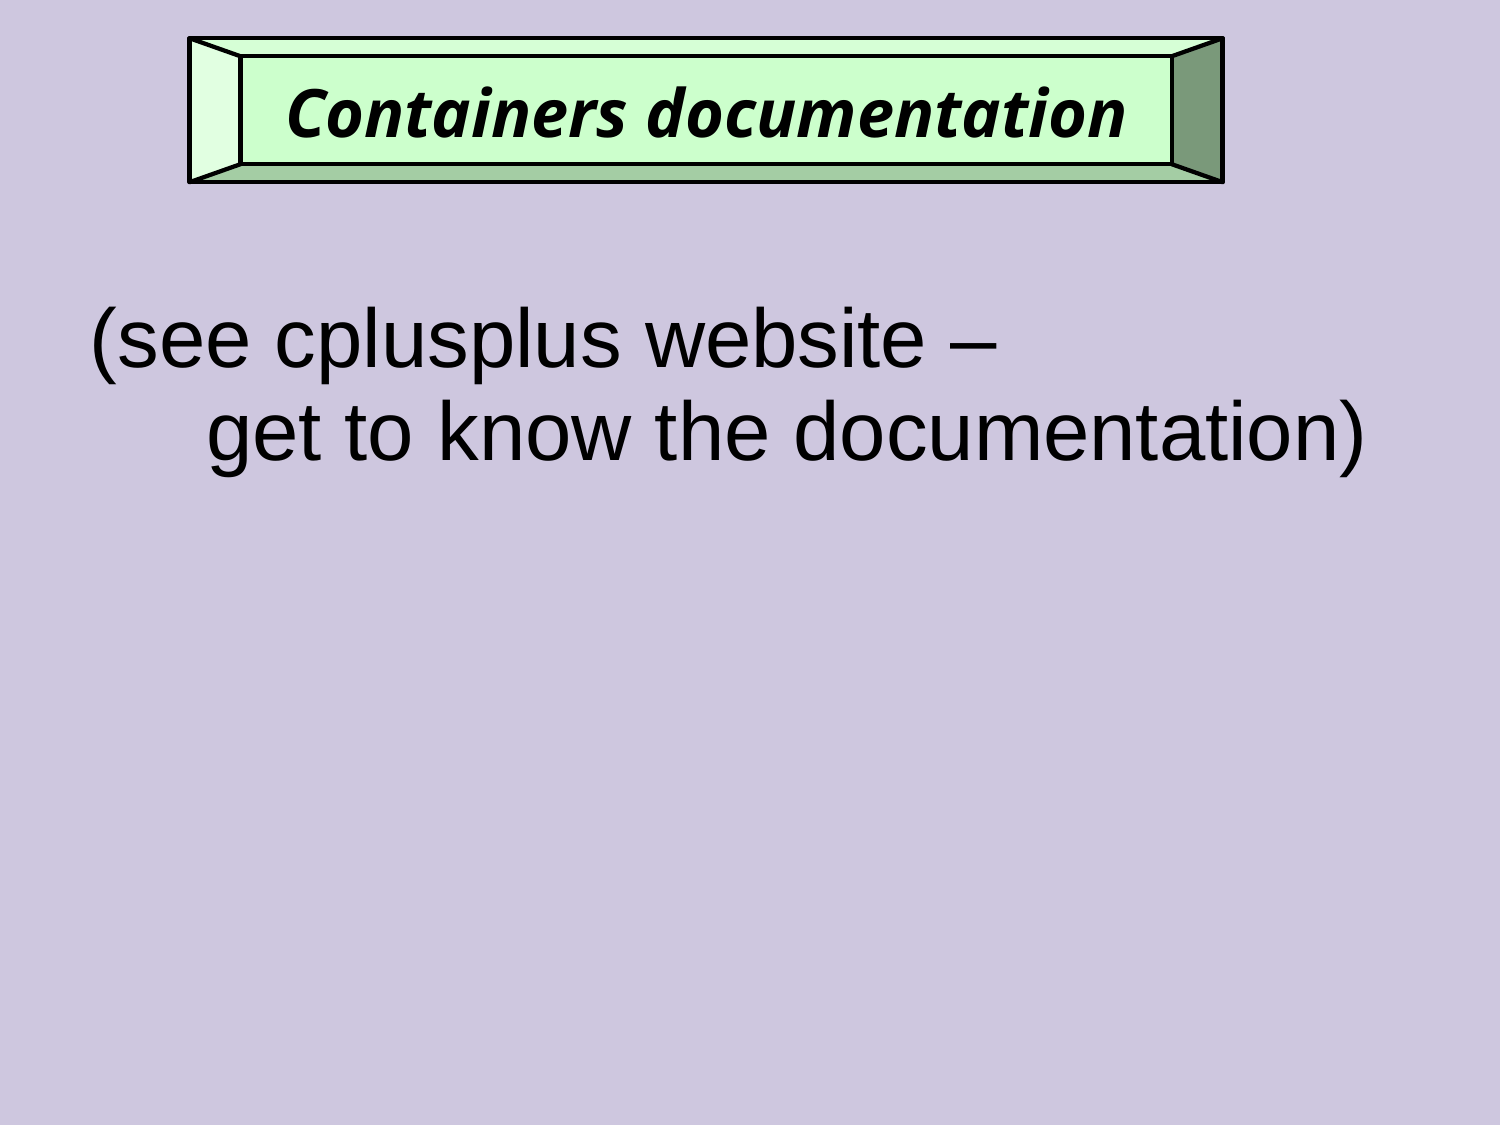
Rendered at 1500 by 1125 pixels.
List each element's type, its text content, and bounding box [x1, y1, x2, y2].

picture [187, 37, 1238, 188]
text_box Containers documentation [279, 62, 1135, 159]
text_box (see cplusplus website – get to know the documentation) [75, 285, 1396, 486]
